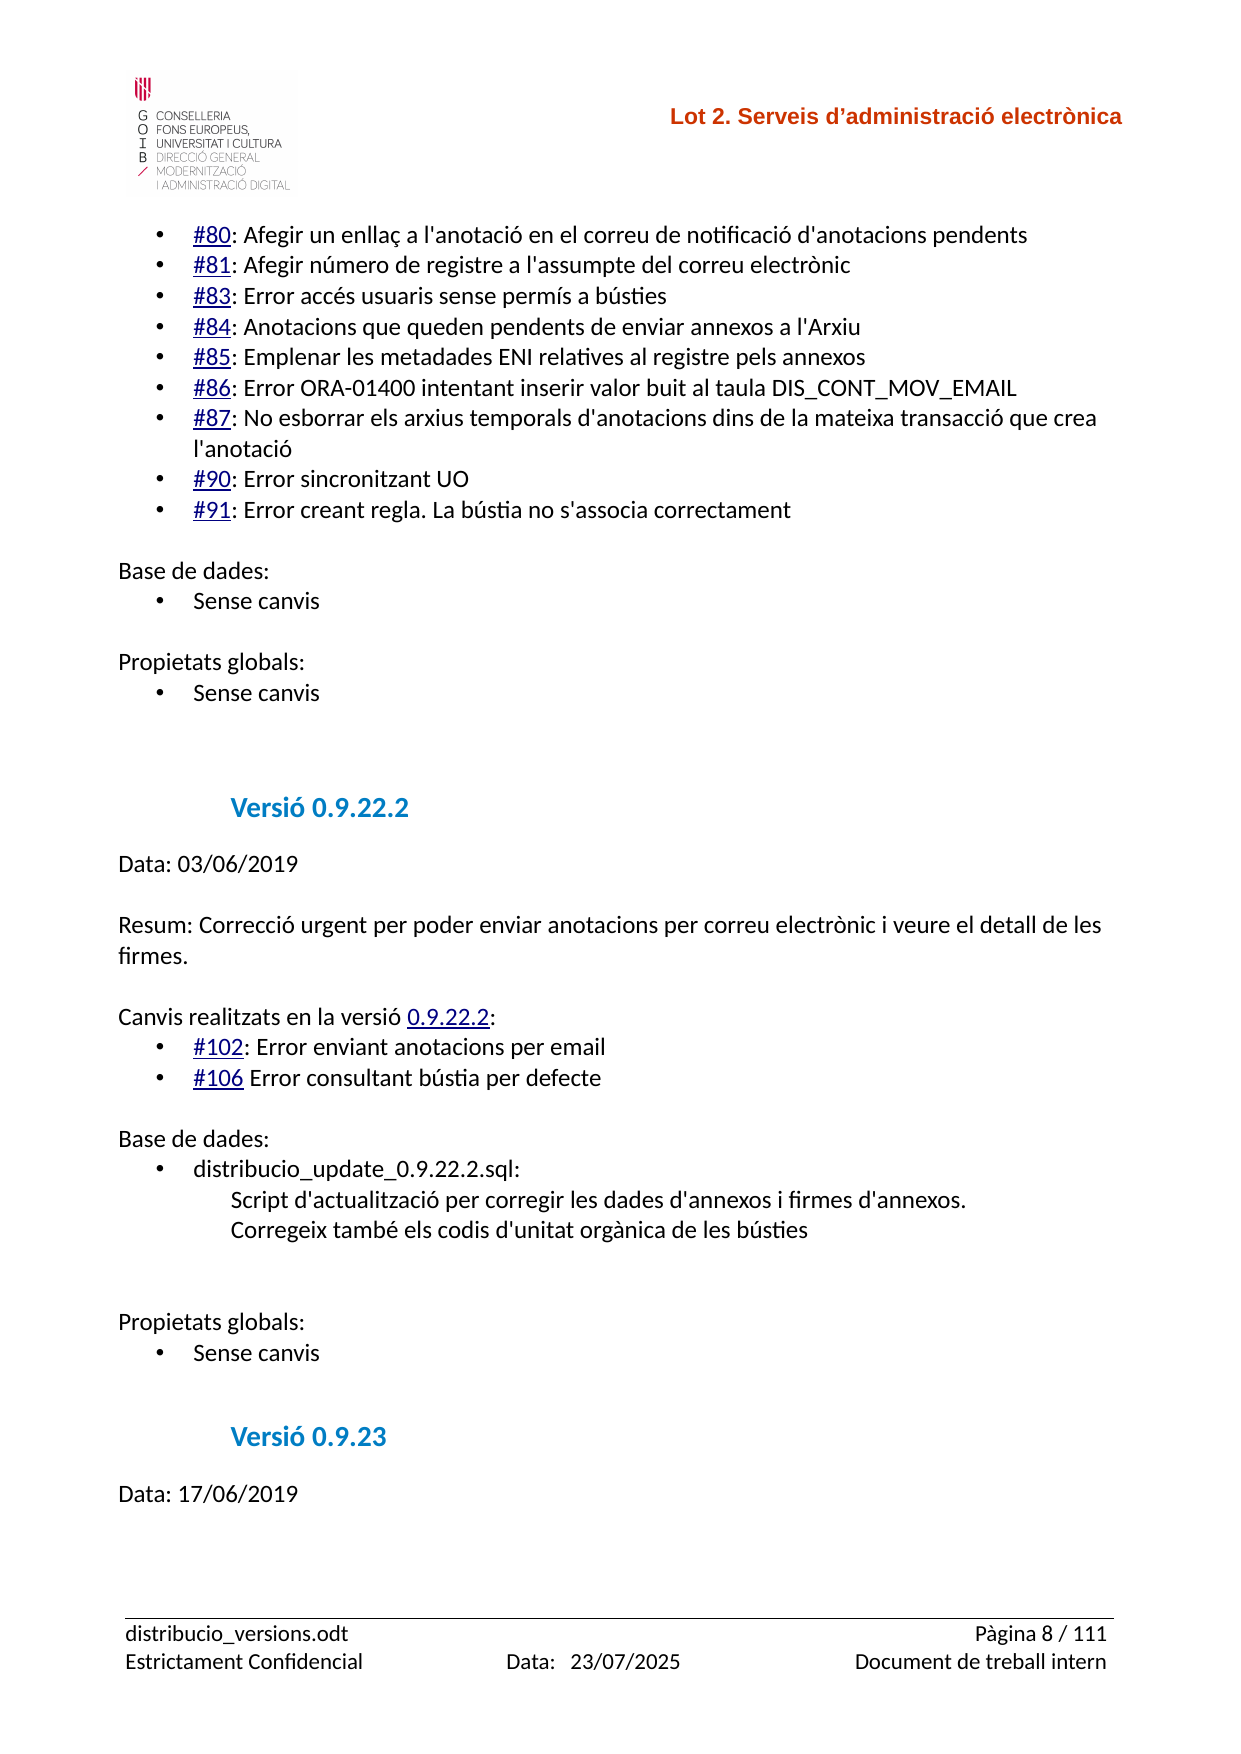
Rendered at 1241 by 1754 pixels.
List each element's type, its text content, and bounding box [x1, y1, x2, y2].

list Sense canvis [156, 677, 1122, 707]
list Sense canvis [156, 1337, 1122, 1367]
list #85: Emplenar les metadades ENI relatives al registre pels annexos [156, 341, 1122, 372]
list #106 Error consultant bústia per defecte [156, 1062, 1122, 1093]
text Propietats globals: [118, 646, 1122, 677]
list #80: Afegir un enllaç a l'anotació en el correu de notificació d'anotacions pendents [156, 219, 1122, 250]
text Canvis realitzats en la versió 0.9.22.2: [118, 1001, 1122, 1032]
list #83: Error accés usuaris sense permís a bústies [156, 280, 1122, 311]
subtitle Versió 0.9.22.2 [153, 789, 1122, 825]
text Base de dades: [118, 555, 1122, 585]
list #90: Error sincronitzant UO [156, 463, 1122, 494]
list #102: Error enviant anotacions per email [156, 1032, 1122, 1062]
list #81: Afegir número de registre a l'assumpte del correu electrònic [156, 250, 1122, 280]
text Propietats globals: [118, 1306, 1122, 1337]
text Data: 17/06/2019 [118, 1478, 1122, 1508]
list #86: Error ORA-01400 intentant inserir valor buit al taula DIS_CONT_MOV_EMAIL [156, 372, 1122, 402]
text Base de dades: [118, 1123, 1122, 1154]
text Data: 03/06/2019 [118, 848, 1122, 879]
list Sense canvis [156, 585, 1122, 616]
subtitle Versió 0.9.23 [153, 1418, 1122, 1454]
list Script d'actualització per corregir les dades d'annexos i firmes d'annexos. [193, 1184, 1122, 1215]
list Corregeix també els codis d'unitat orgànica de les bústies [193, 1215, 1122, 1245]
text Resum: Correcció urgent per poder enviar anotacions per correu electrònic i veure el detall de les firmes. [118, 909, 1122, 971]
list #87: No esborrar els arxius temporals d'anotacions dins de la mateixa transacció que crea l'anotació [156, 402, 1122, 463]
list distribucio_update_0.9.22.2.sql: [156, 1154, 1122, 1184]
list #84: Anotacions que queden pendents de enviar annexos a l'Arxiu [156, 311, 1122, 341]
picture [126, 70, 299, 197]
list #91: Error creant regla. La bústia no s'associa correctament [156, 494, 1122, 524]
